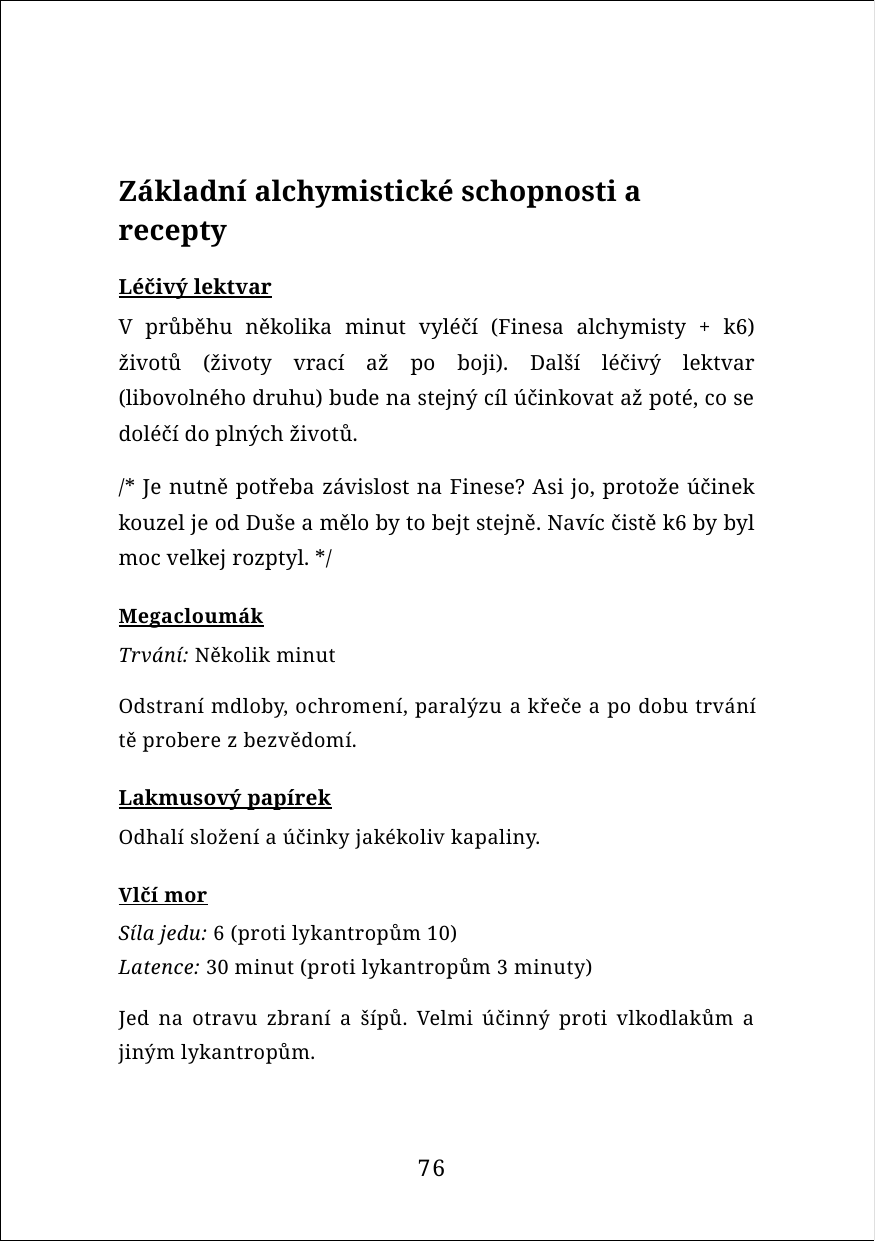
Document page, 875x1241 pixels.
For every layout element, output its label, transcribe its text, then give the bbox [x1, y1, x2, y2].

text Odhalí složení a účinky jakékoliv kapaliny. [118, 823, 756, 851]
text Odstraní mdloby, ochromení, paralýzu a křeče a po dobu trvání tě probere z bezvědomí. [118, 692, 756, 753]
text Síla jedu: 6 (proti lykantropům 10) Latence: 30 minut (proti lykantropům 3 minuty) [118, 919, 756, 980]
text Jed na otravu zbraní a šípů. Velmi účinný proti vlkodlakům a jiným lykantropům. [118, 1004, 756, 1065]
subtitle Vlčí mor [118, 881, 756, 908]
text /* Je nutně potřeba závislost na Finese? Asi jo, protože účinek kouzel je od Duše a mělo by to bejt stejně. Navíc čistě k6 by byl moc velkej rozptyl. */ [118, 472, 756, 572]
text Trvání: Několik minut [118, 641, 756, 668]
subtitle Megacloumák [118, 602, 756, 629]
text V průběhu několika minut vyléčí (Finesa alchymisty + k6) životů (životy vrací až po boji). Další léčivý lektvar (libovolného druhu) bude na stejný cíl účinkovat až poté, co se doléčí do plných životů. [118, 312, 756, 447]
subtitle Léčivý lektvar [118, 272, 756, 301]
subtitle Základní alchymistické schopnosti a recepty [118, 172, 756, 248]
subtitle Lakmusový papírek [118, 783, 756, 812]
